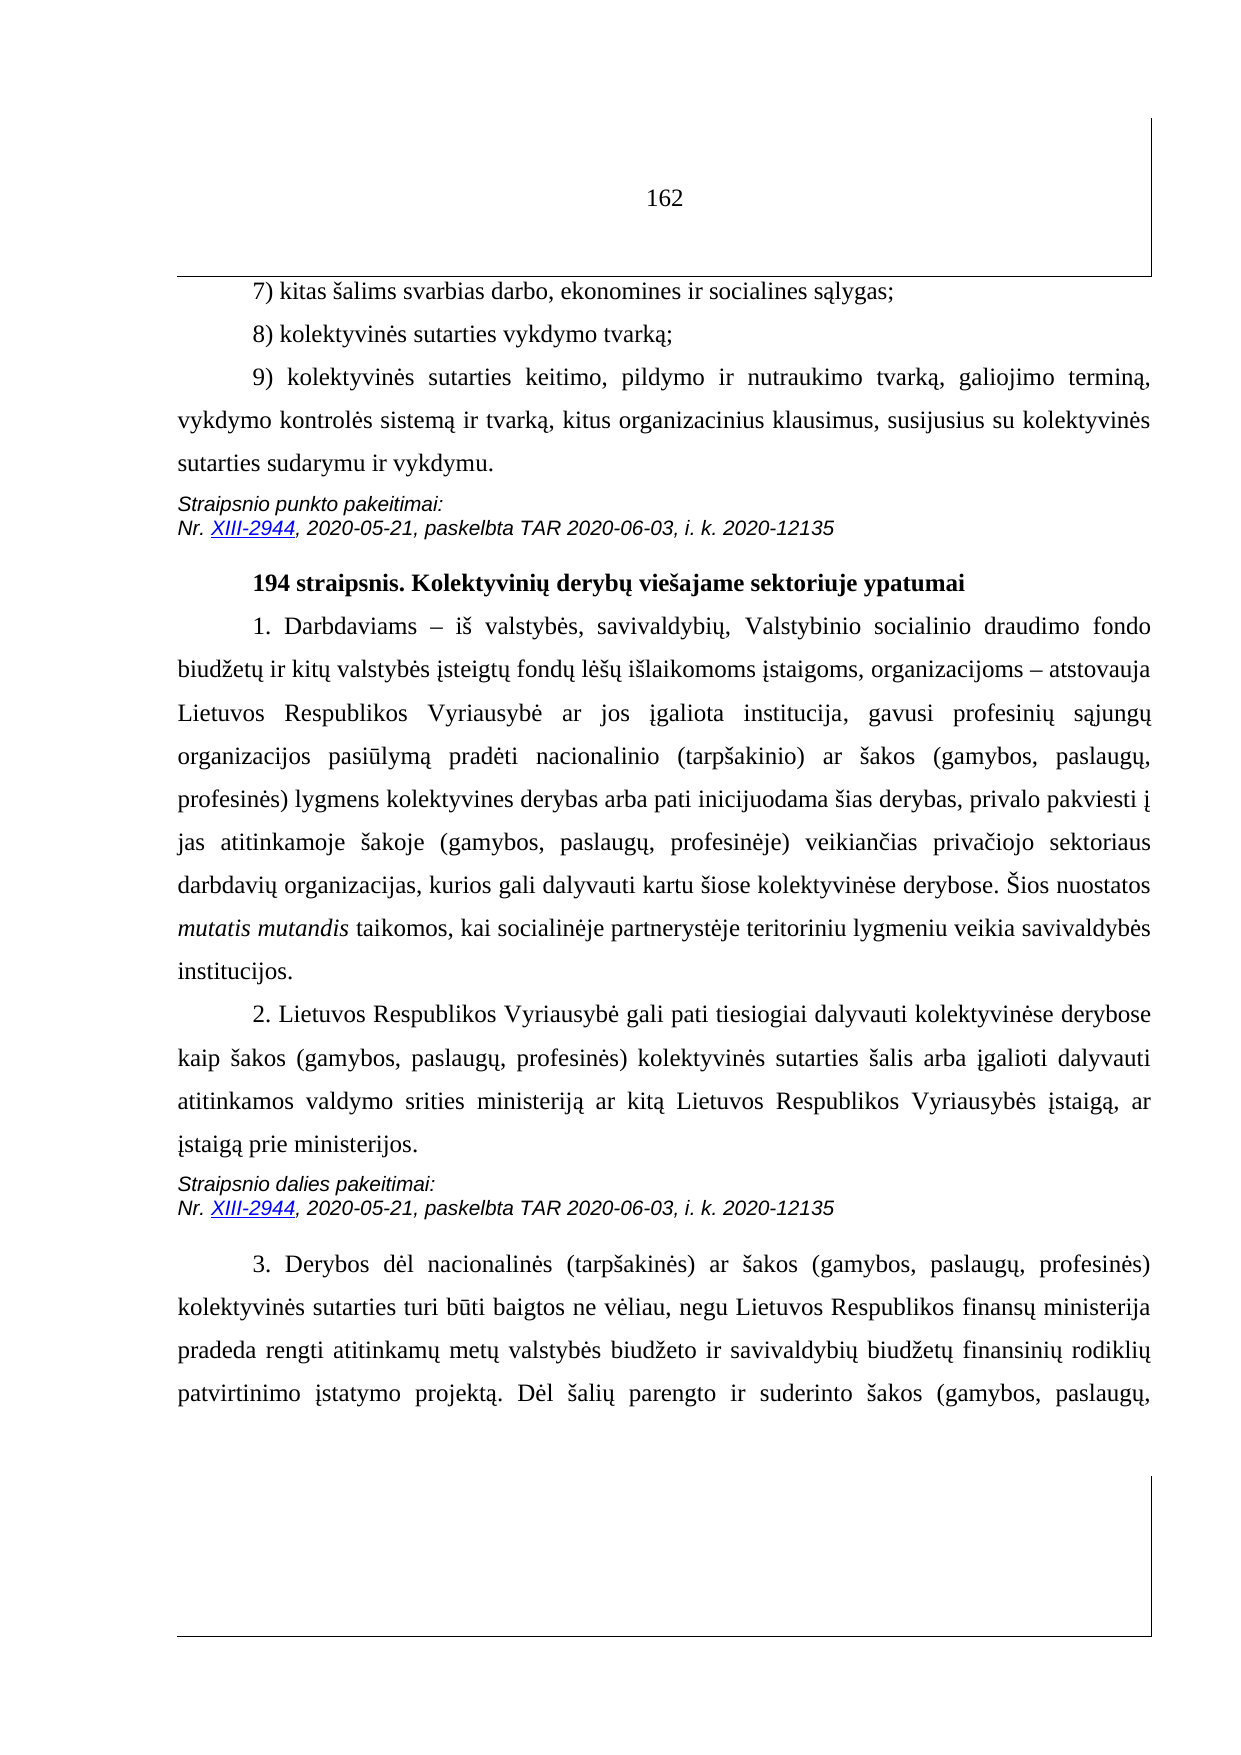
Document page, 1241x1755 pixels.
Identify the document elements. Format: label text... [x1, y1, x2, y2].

text 7) kitas šalims svarbias darbo, ekonomines ir socialines sąlygas; [177, 276, 1152, 305]
text Nr. XIII-2944, 2020-05-21, paskelbta TAR 2020-06-03, i. k. 2020-12135 [177, 1196, 1152, 1220]
text Nr. XIII-2944, 2020-05-21, paskelbta TAR 2020-06-03, i. k. 2020-12135 [177, 516, 1152, 539]
text Straipsnio punkto pakeitimai: [177, 492, 1152, 516]
text 2. Lietuvos Respublikos Vyriausybė gali pati tiesiogiai dalyvauti kolektyvinėse derybose kaip šakos (gamybos, paslaugų, profesinės) kolektyvinės sutarties šalis arba įgalioti dalyvauti atitinkamos valdymo srities ministeriją ar kitą Lietuvos Respublikos Vyriausybės įstaigą, ar įstaigą prie ministerijos. [177, 999, 1152, 1158]
text 3. Derybos dėl nacionalinės (tarpšakinės) ar šakos (gamybos, paslaugų, profesinės) kolektyvinės sutarties turi būti baigtos ne vėliau, negu Lietuvos Respublikos finansų ministerija pradeda rengti atitinkamų metų valstybės biudžeto ir savivaldybių biudžetų finansinių rodiklių patvirtinimo įstatymo projektą. Dėl šalių parengto ir suderinto šakos (gamybos, paslaugų, [177, 1249, 1152, 1407]
text 8) kolektyvinės sutarties vykdymo tvarką; [177, 319, 1152, 348]
text 9) kolektyvinės sutarties keitimo, pildymo ir nutraukimo tvarką, galiojimo terminą, vykdymo kontrolės sistemą ir tvarką, kitus organizacinius klausimus, susijusius su kolektyvinės sutarties sudarymu ir vykdymu. [177, 362, 1152, 477]
subtitle 194 straipsnis. Kolektyvinių derybų viešajame sektoriuje ypatumai [177, 568, 1152, 597]
text Straipsnio dalies pakeitimai: [177, 1172, 1152, 1196]
text 1. Darbdaviams ‒ iš valstybės, savivaldybių, Valstybinio socialinio draudimo fondo biudžetų ir kitų valstybės įsteigtų fondų lėšų išlaikomoms įstaigoms, organizacijoms ‒ atstovauja Lietuvos Respublikos Vyriausybė ar jos įgaliota institucija, gavusi profesinių sąjungų organizacijos pasiūlymą pradėti nacionalinio (tarpšakinio) ar šakos (gamybos, paslaugų, profesinės) lygmens kolektyvines derybas arba pati inicijuodama šias derybas, privalo pakviesti į jas atitinkamoje šakoje (gamybos, paslaugų, profesinėje) veikiančias privačiojo sektoriaus darbdavių organizacijas, kurios gali dalyvauti kartu šiose kolektyvinėse derybose. Šios nuostatos mutatis mutandis taikomos, kai socialinėje partnerystėje teritoriniu lygmeniu veikia savivaldybės institucijos. [177, 611, 1152, 985]
